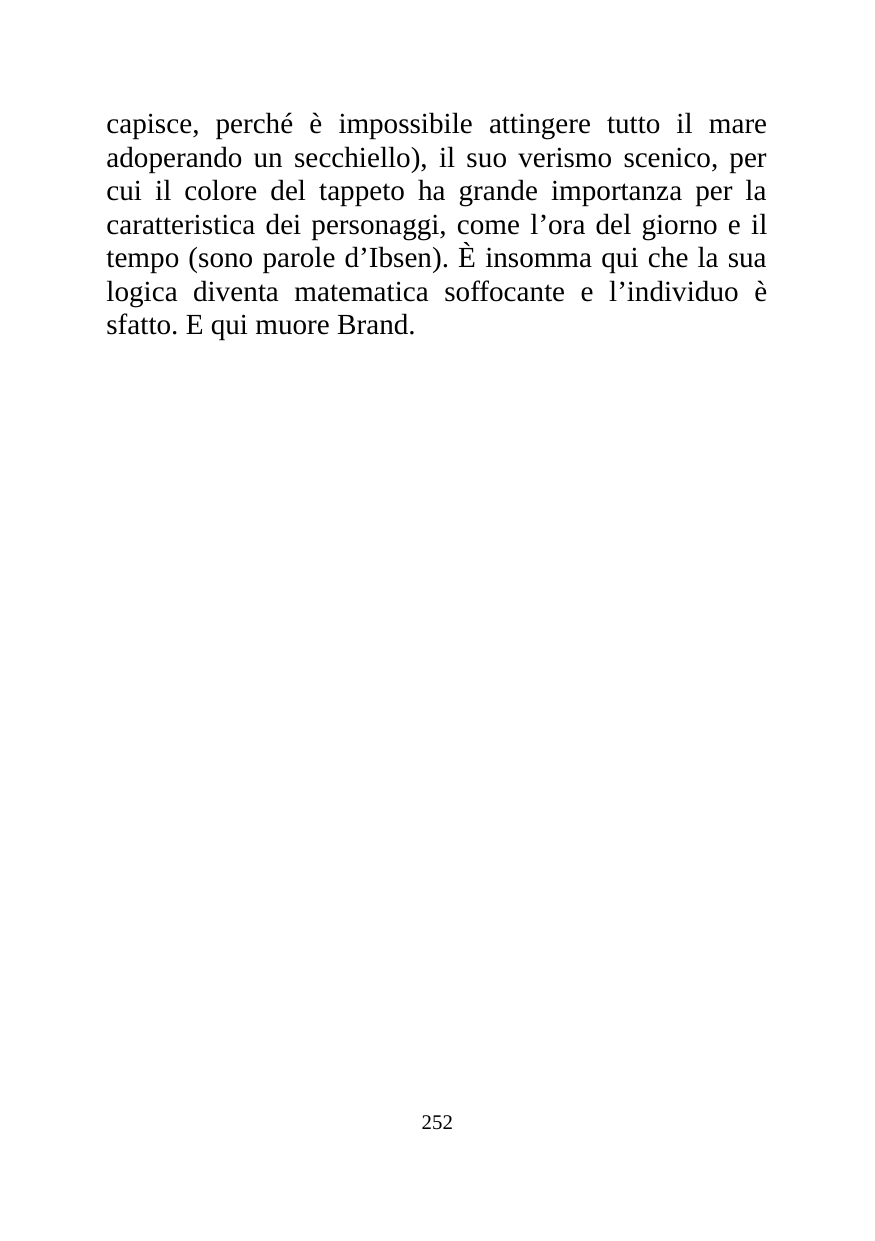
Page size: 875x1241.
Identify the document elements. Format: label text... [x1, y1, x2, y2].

text capisce, perché è impossibile attingere tutto il mare adoperando un secchiello), il suo verismo scenico, per cui il colore del tappeto ha grande importanza per la caratteristica dei personaggi, come l’ora del giorno e il tempo (sono parole d’Ibsen). È insomma qui che la sua logica diventa matematica soffocante e l’individuo è sfatto. E qui muore Brand. [106, 106, 768, 341]
